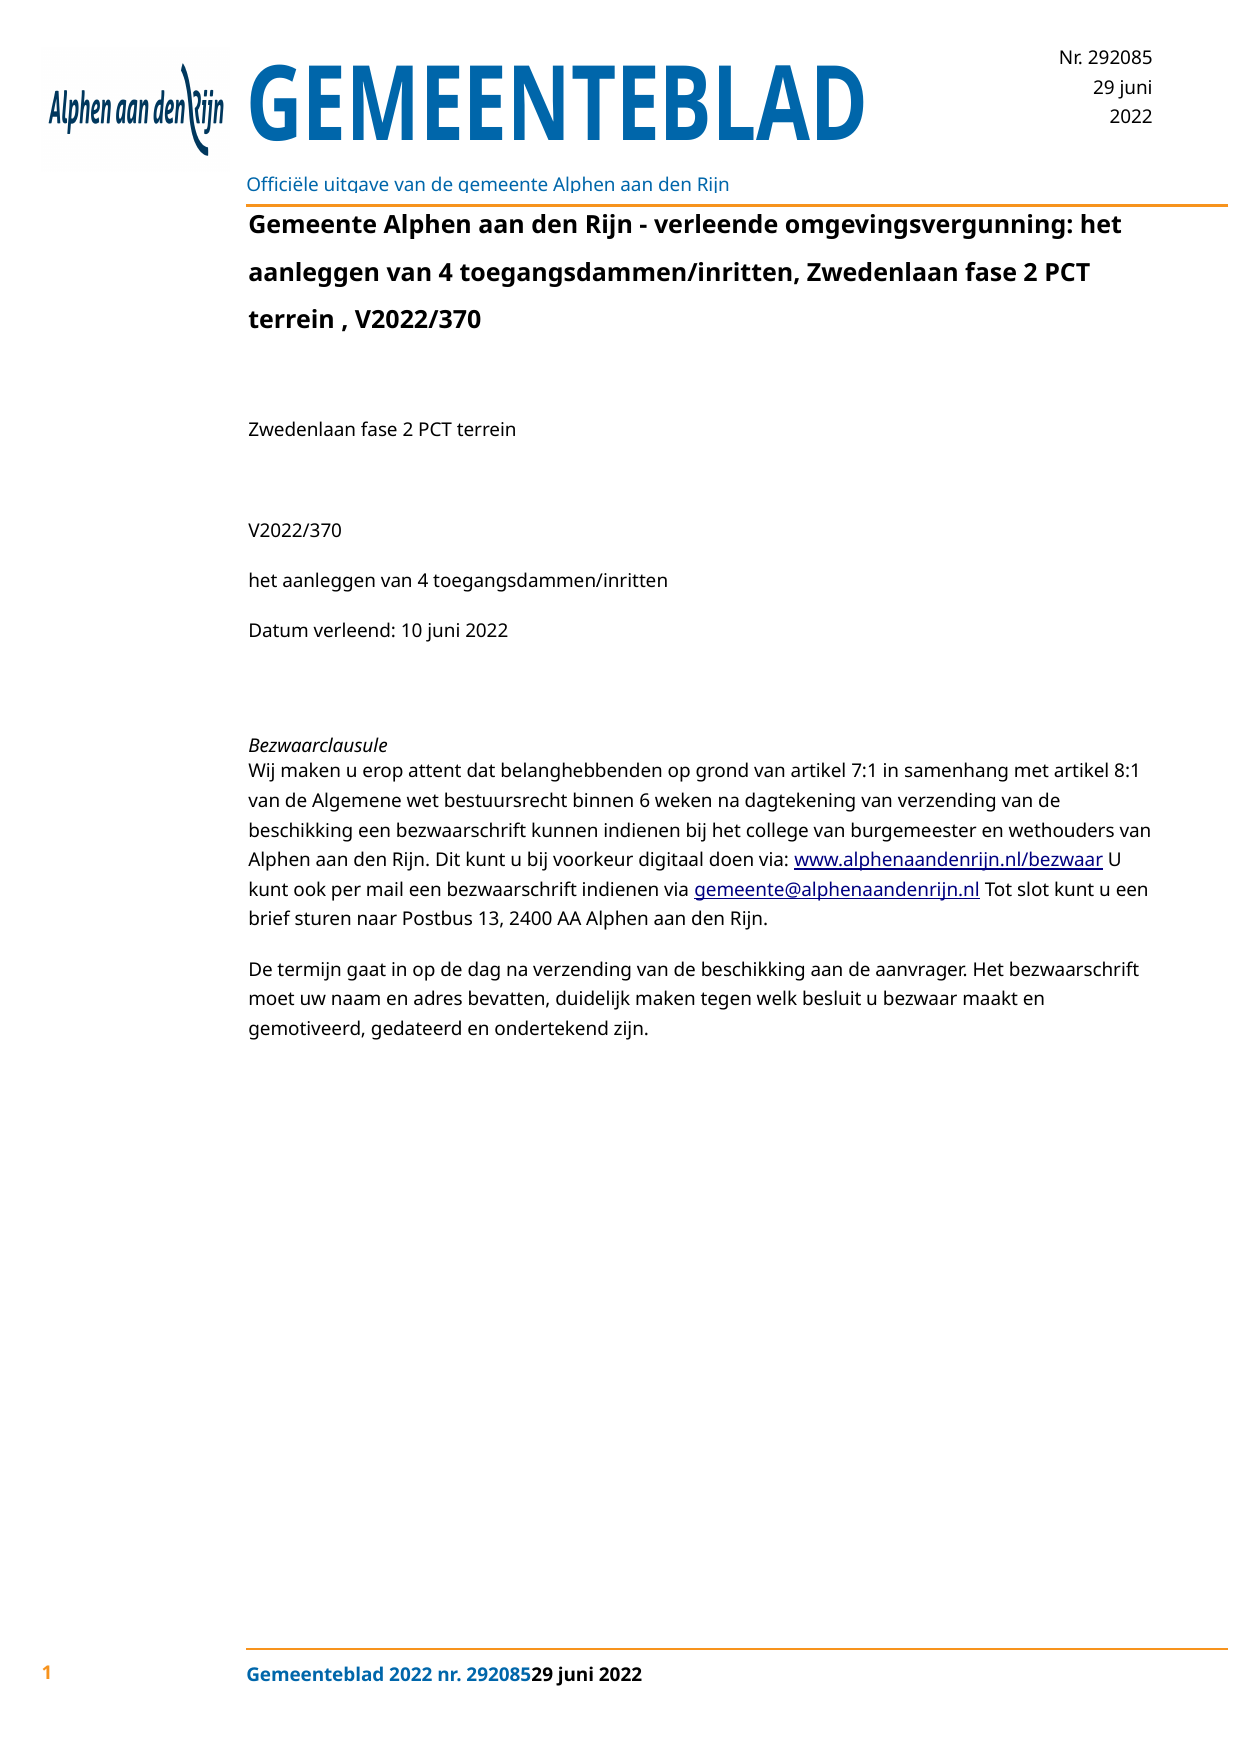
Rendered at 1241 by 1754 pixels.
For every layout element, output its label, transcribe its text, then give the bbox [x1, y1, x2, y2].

text Wij maken u erop attent dat belanghebbenden op grond van artikel 7:1 in samenhang met artikel 8:1 van de Algemene wet bestuursrecht binnen 6 weken na dagtekening van verzending van de beschikking een bezwaarschrift kunnen indienen bij het college van burgemeester en wethouders van Alphen aan den Rijn. Dit kunt u bij voorkeur digitaal doen via: www.alphenaandenrijn.nl/bezwaar U kunt ook per mail een bezwaarschrift indienen via gemeente@alphenaandenrijn.nl Tot slot kunt u een brief sturen naar Postbus 13, 2400 AA Alphen aan den Rijn. [248, 758, 1152, 931]
text Gemeente Alphen aan den Rijn - verleende omgevingsvergunning: het aanleggen van 4 toegangsdammen/inritten, Zwedenlaan fase 2 PCT terrein , V2022/370 [248, 207, 1152, 336]
text het aanleggen van 4 toegangsdammen/inritten [248, 567, 1152, 593]
text Zwedenlaan fase 2 PCT terrein [248, 416, 1152, 442]
text Datum verleend: 10 juni 2022 [248, 618, 1152, 643]
picture [41, 47, 231, 172]
text V2022/370 [248, 517, 1152, 542]
text De termijn gaat in op de dag na verzending van de beschikking aan de aanvrager. Het bezwaarschrift moet uw naam en adres bevatten, duidelijk maken tegen welk besluit u bezwaar maakt en gemotiveerd, gedateerd en ondertekend zijn. [248, 956, 1152, 1041]
text Bezwaarclausule [248, 732, 1152, 758]
